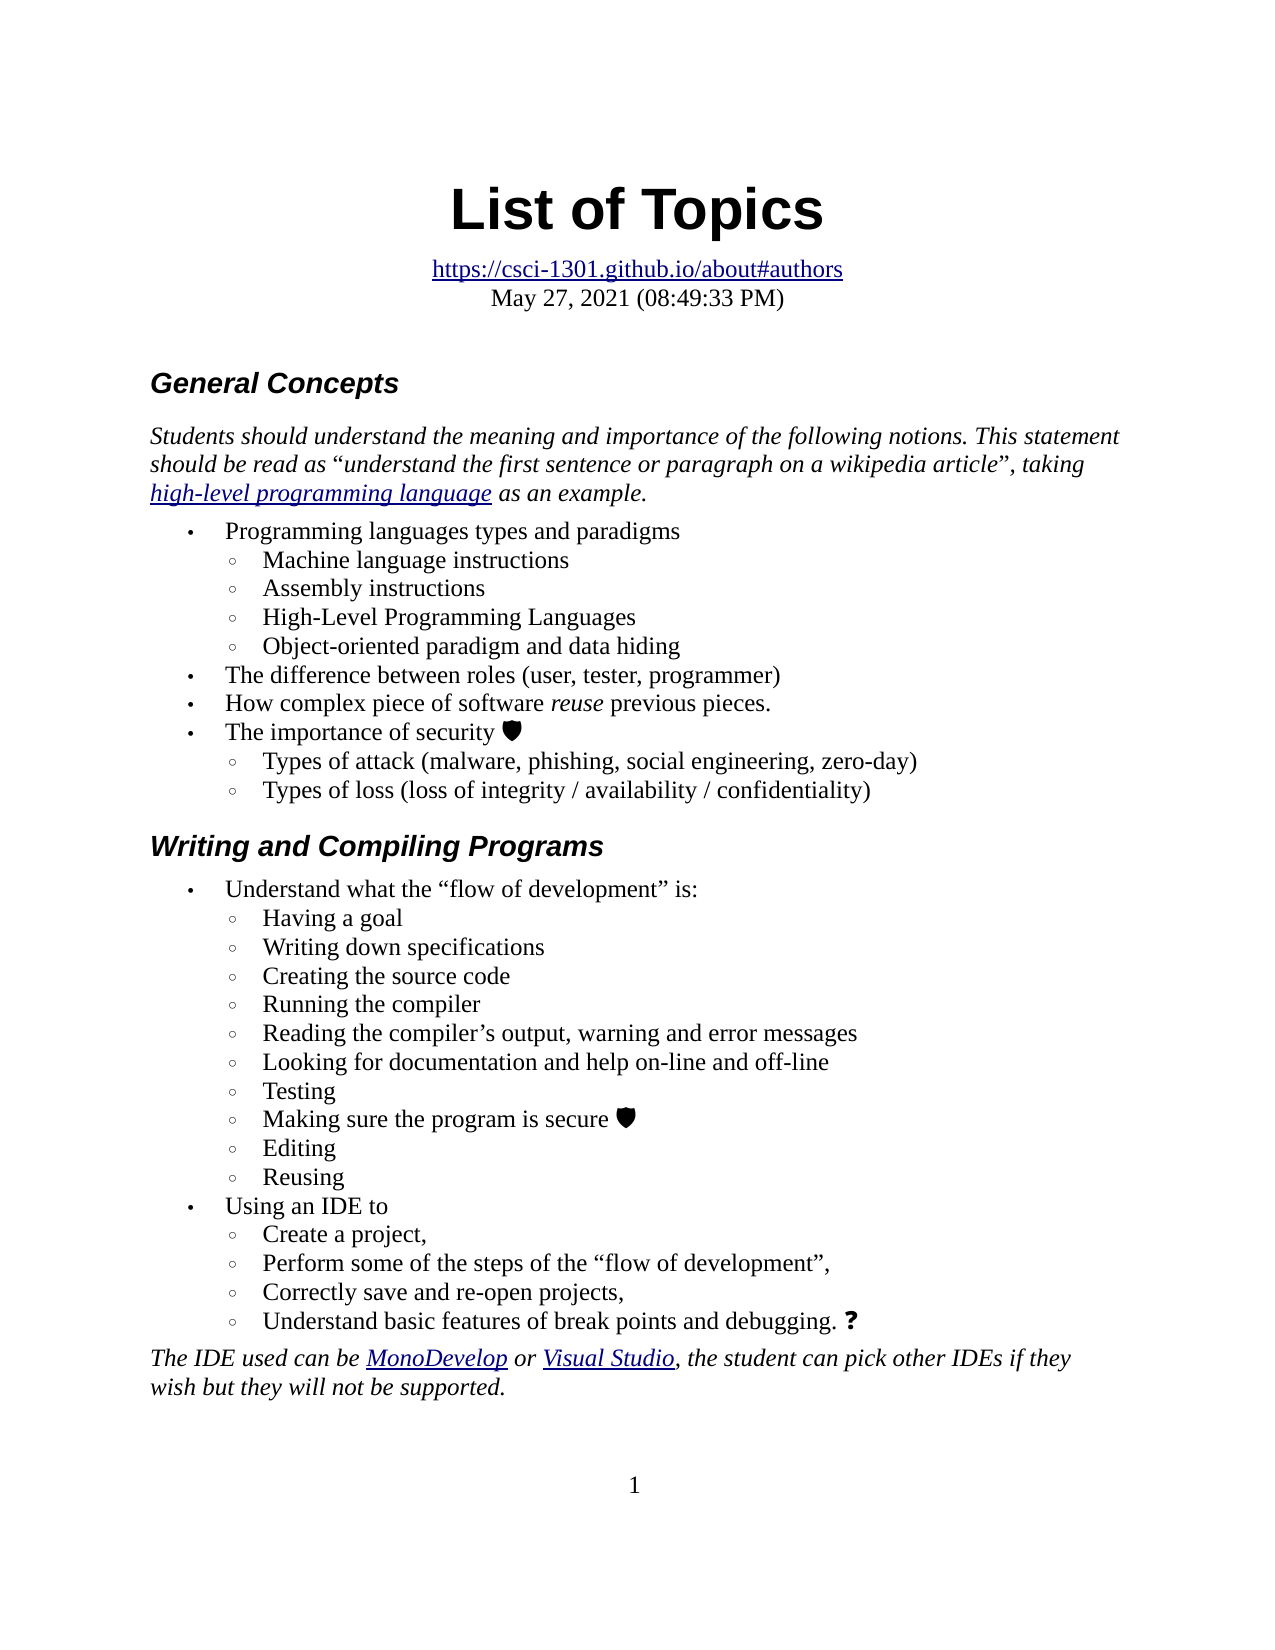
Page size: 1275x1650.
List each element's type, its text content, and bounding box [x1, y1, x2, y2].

subtitle Writing and Compiling Programs [150, 828, 1125, 862]
list Reading the compiler’s output, warning and error messages [225, 1018, 1125, 1047]
list Using an IDE to [187, 1191, 1125, 1219]
list Understand what the “flow of development” is: [187, 874, 1125, 903]
list Programming languages types and paradigms [187, 516, 1125, 545]
text May 27, 2021 (08:49:33 PM) [150, 283, 1125, 312]
list Reusing [225, 1162, 1125, 1191]
list Types of attack (malware, phishing, social engineering, zero-day) [225, 746, 1125, 775]
list Looking for documentation and help on-line and off-line [225, 1047, 1125, 1076]
list Having a goal [225, 903, 1125, 932]
list Create a project, [225, 1219, 1125, 1248]
text Students should understand the meaning and importance of the following notions. This statement should be read as “understand the first sentence or paragraph on a wikipedia article”, taking high-level programming language as an example. [150, 421, 1125, 507]
list Editing [225, 1133, 1125, 1162]
list Types of loss (loss of integrity / availability / confidentiality) [225, 775, 1125, 803]
list Understand basic features of break points and debugging. ❓ [225, 1306, 1125, 1334]
title List of Topics [150, 175, 1125, 242]
list Perform some of the steps of the “flow of development”, [225, 1248, 1125, 1277]
list Running the compiler [225, 989, 1125, 1018]
text https://csci-1301.github.io/about#authors [150, 254, 1125, 283]
list High-Level Programming Languages [225, 602, 1125, 631]
list Making sure the program is secure 🛡️ [225, 1104, 1125, 1133]
list Machine language instructions [225, 545, 1125, 573]
list The difference between roles (user, tester, programmer) [187, 660, 1125, 688]
subtitle General Concepts [150, 366, 1125, 399]
list Creating the source code [225, 961, 1125, 989]
text The IDE used can be MonoDevelop or Visual Studio, the student can pick other IDEs if they wish but they will not be supported. [150, 1343, 1125, 1401]
list Correctly save and re-open projects, [225, 1277, 1125, 1306]
list Testing [225, 1076, 1125, 1104]
list Writing down specifications [225, 932, 1125, 961]
list How complex piece of software reuse previous pieces. [187, 688, 1125, 717]
list The importance of security 🛡️ [187, 717, 1125, 746]
list Assembly instructions [225, 573, 1125, 602]
list Object-oriented paradigm and data hiding [225, 631, 1125, 660]
